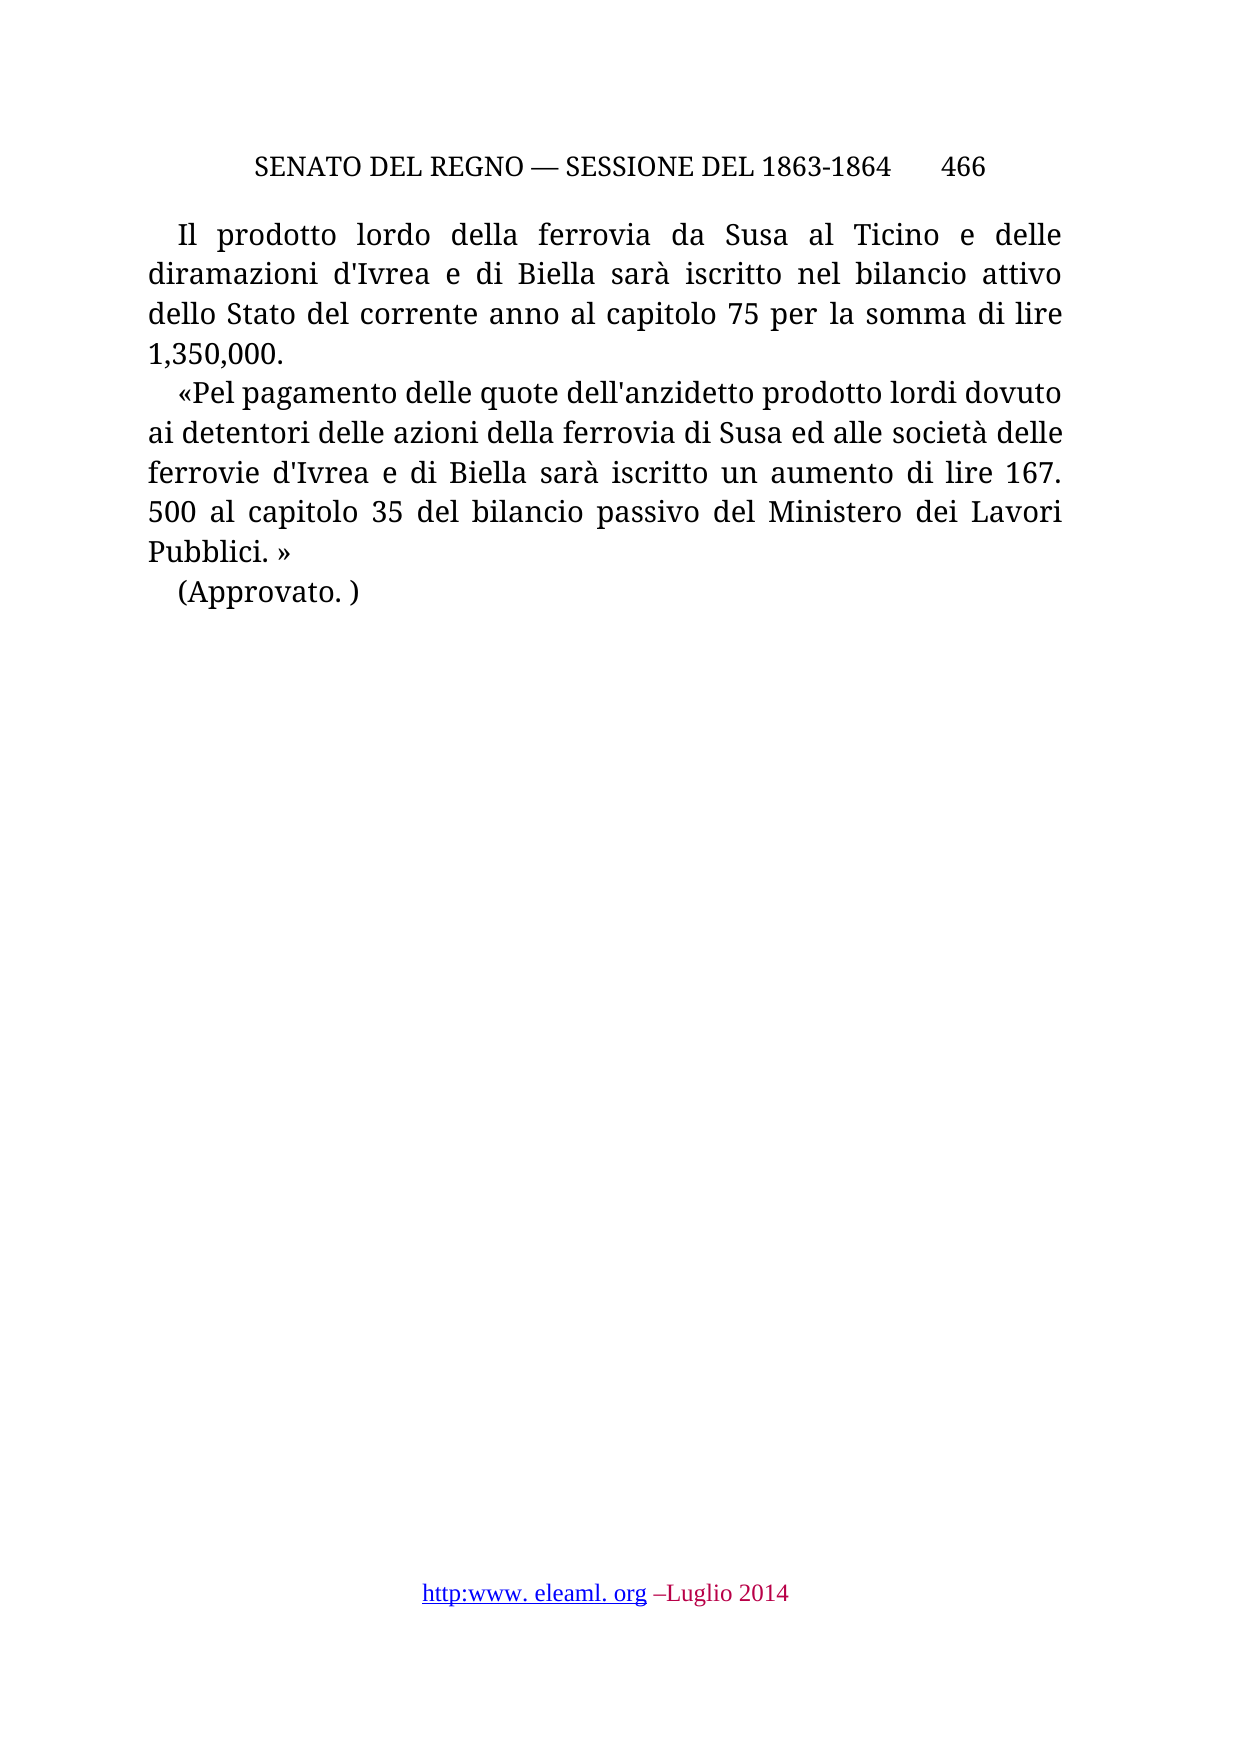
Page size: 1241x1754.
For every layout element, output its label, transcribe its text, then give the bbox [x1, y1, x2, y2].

text Il prodotto lordo della ferrovia da Susa al Ticino e delle diramazioni d'Ivrea e di Biella sarà iscritto nel bilancio attivo dello Stato del corrente anno al capitolo 75 per la somma di lire 1,350,000. [148, 214, 1063, 373]
text «Pel pagamento delle quote dell'anzidetto prodotto lordi dovuto ai detentori delle azioni della ferrovia di Susa ed alle società delle ferrovie d'Ivrea e di Biella sarà iscritto un aumento di lire 167. 500 al capitolo 35 del bilancio passivo del Ministero dei Lavori Pubblici. » [148, 373, 1063, 571]
text (Approvato. ) [148, 571, 1063, 611]
